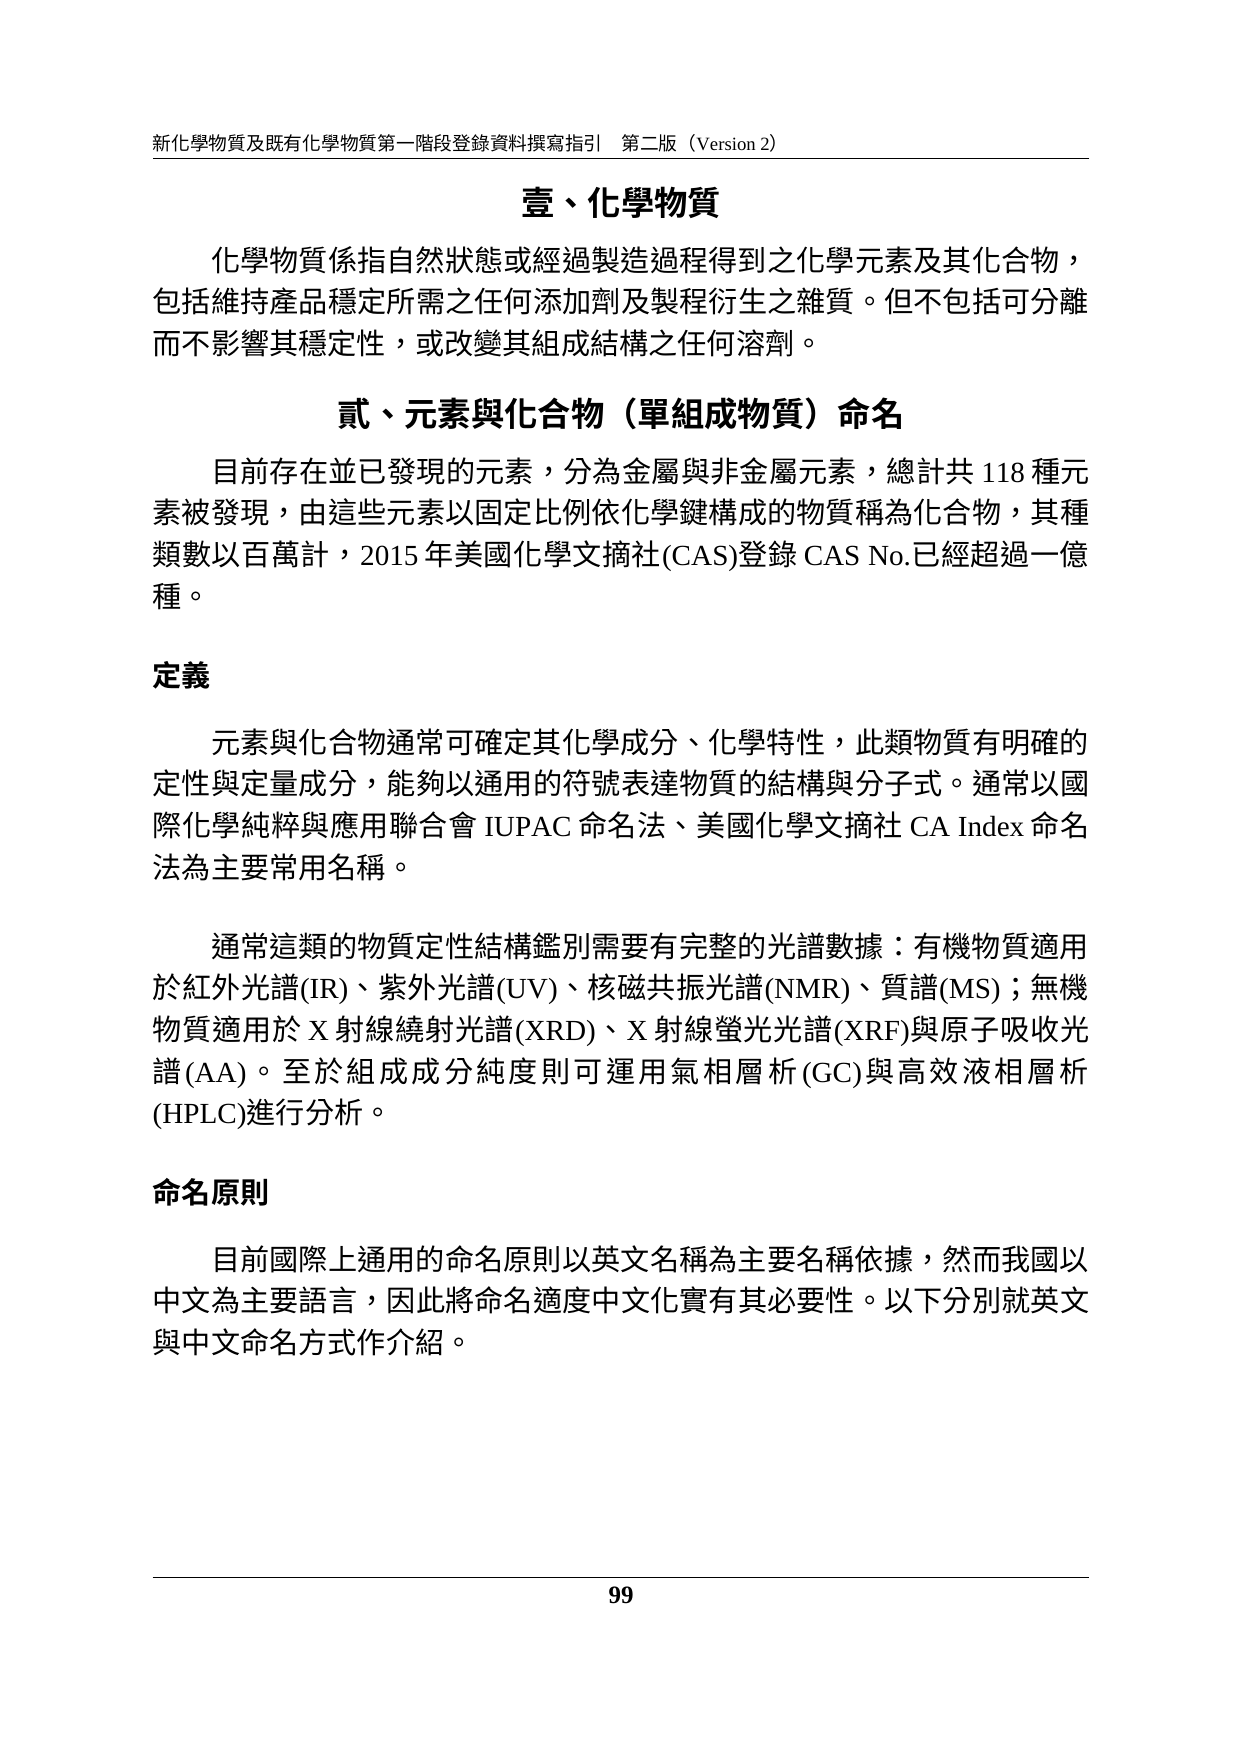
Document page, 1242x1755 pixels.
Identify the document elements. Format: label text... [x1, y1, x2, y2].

text 壹、化學物質 [152, 177, 1089, 225]
text 定義 [152, 653, 1089, 695]
text 貳、元素與化合物（單組成物質）命名 [152, 388, 1089, 436]
text 目前國際上通用的命名原則以英文名稱為主要名稱依據，然而我國以中文為主要語言，因此將命名適度中文化實有其必要性。以下分別就英文與中文命名方式作介紹。 [152, 1237, 1089, 1362]
text 命名原則 [152, 1170, 1089, 1212]
text 化學物質係指自然狀態或經過製造過程得到之化學元素及其化合物，包括維持產品穩定所需之任何添加劑及製程衍生之雜質。但不包括可分離而不影響其穩定性，或改變其組成結構之任何溶劑。 [152, 238, 1089, 363]
text 元素與化合物通常可確定其化學成分、化學特性，此類物質有明確的定性與定量成分，能夠以通用的符號表達物質的結構與分子式。通常以國際化學純粹與應用聯合會IUPAC命名法、美國化學文摘社CA Index命名法為主要常用名稱。 [152, 720, 1089, 886]
text 通常這類的物質定性結構鑑別需要有完整的光譜數據：有機物質適用於紅外光譜(IR)、紫外光譜(UV)、核磁共振光譜(NMR)、質譜(MS)；無機物質適用於X射線繞射光譜(XRD)、X射線螢光光譜(XRF)與原子吸收光譜(AA)。至於組成成分純度則可運用氣相層析(GC)與高效液相層析(HPLC)進行分析。 [152, 924, 1089, 1132]
text 目前存在並已發現的元素，分為金屬與非金屬元素，總計共118種元素被發現，由這些元素以固定比例依化學鍵構成的物質稱為化合物，其種類數以百萬計，2015年美國化學文摘社(CAS)登錄CAS No.已經超過一億種。 [152, 449, 1089, 615]
